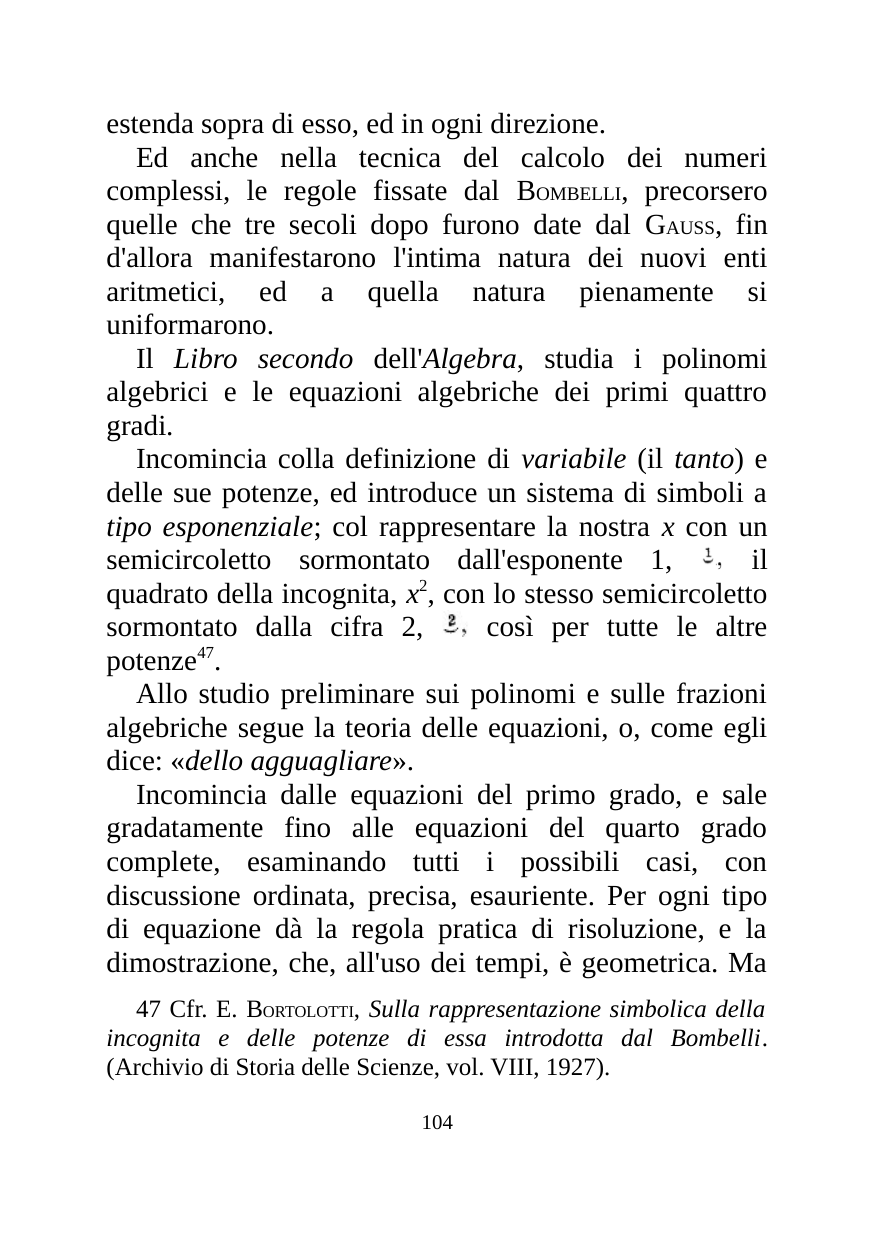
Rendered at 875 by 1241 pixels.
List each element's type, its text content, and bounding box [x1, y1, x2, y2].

text Cfr. E. Bortolotti, Sulla rappresentazione simbolica della incognita e delle potenze di essa introdotta dal Bombelli. (Archivio di Storia delle Scienze, vol. VIII, 1927). [106, 994, 768, 1080]
text estenda sopra di esso, ed in ogni direzione. [106, 106, 768, 140]
text Incomincia colla definizione di variabile (il tanto) e delle sue potenze, ed introduce un sistema di simboli a tipo esponenziale; col rappresentare la nostra x con un semicircoletto sormontato dall'esponente 1, il quadrato della incognita, x2, con lo stesso semicircoletto sormontato dalla cifra 2, così per tutte le altre potenze. [106, 442, 768, 676]
text Il Libro secondo dell'Algebra, studia i polinomi algebrici e le equazioni algebriche dei primi quattro gradi. [106, 341, 768, 442]
picture [441, 610, 469, 637]
text Ed anche nella tecnica del calcolo dei numeri complessi, le regole fissate dal Bombelli, precorsero quelle che tre secoli dopo furono date dal Gauss, fin d'allora manifestarono l'intima natura dei nuovi enti aritmetici, ed a quella natura pienamente si uniformarono. [106, 140, 768, 341]
text Allo studio preliminare sui polinomi e sulle frazioni algebriche segue la teoria delle equazioni, o, come egli dice: «dello agguagliare». [106, 676, 768, 777]
text Incomincia dalle equazioni del primo grado, e sale gradatamente fino alle equazioni del quarto grado complete, esaminando tutti i possibili casi, con discussione ordinata, precisa, esauriente. Per ogni tipo di equazione dà la regola pratica di risoluzione, e la dimostrazione, che, all'uso dei tempi, è geometrica. Ma [106, 777, 768, 978]
